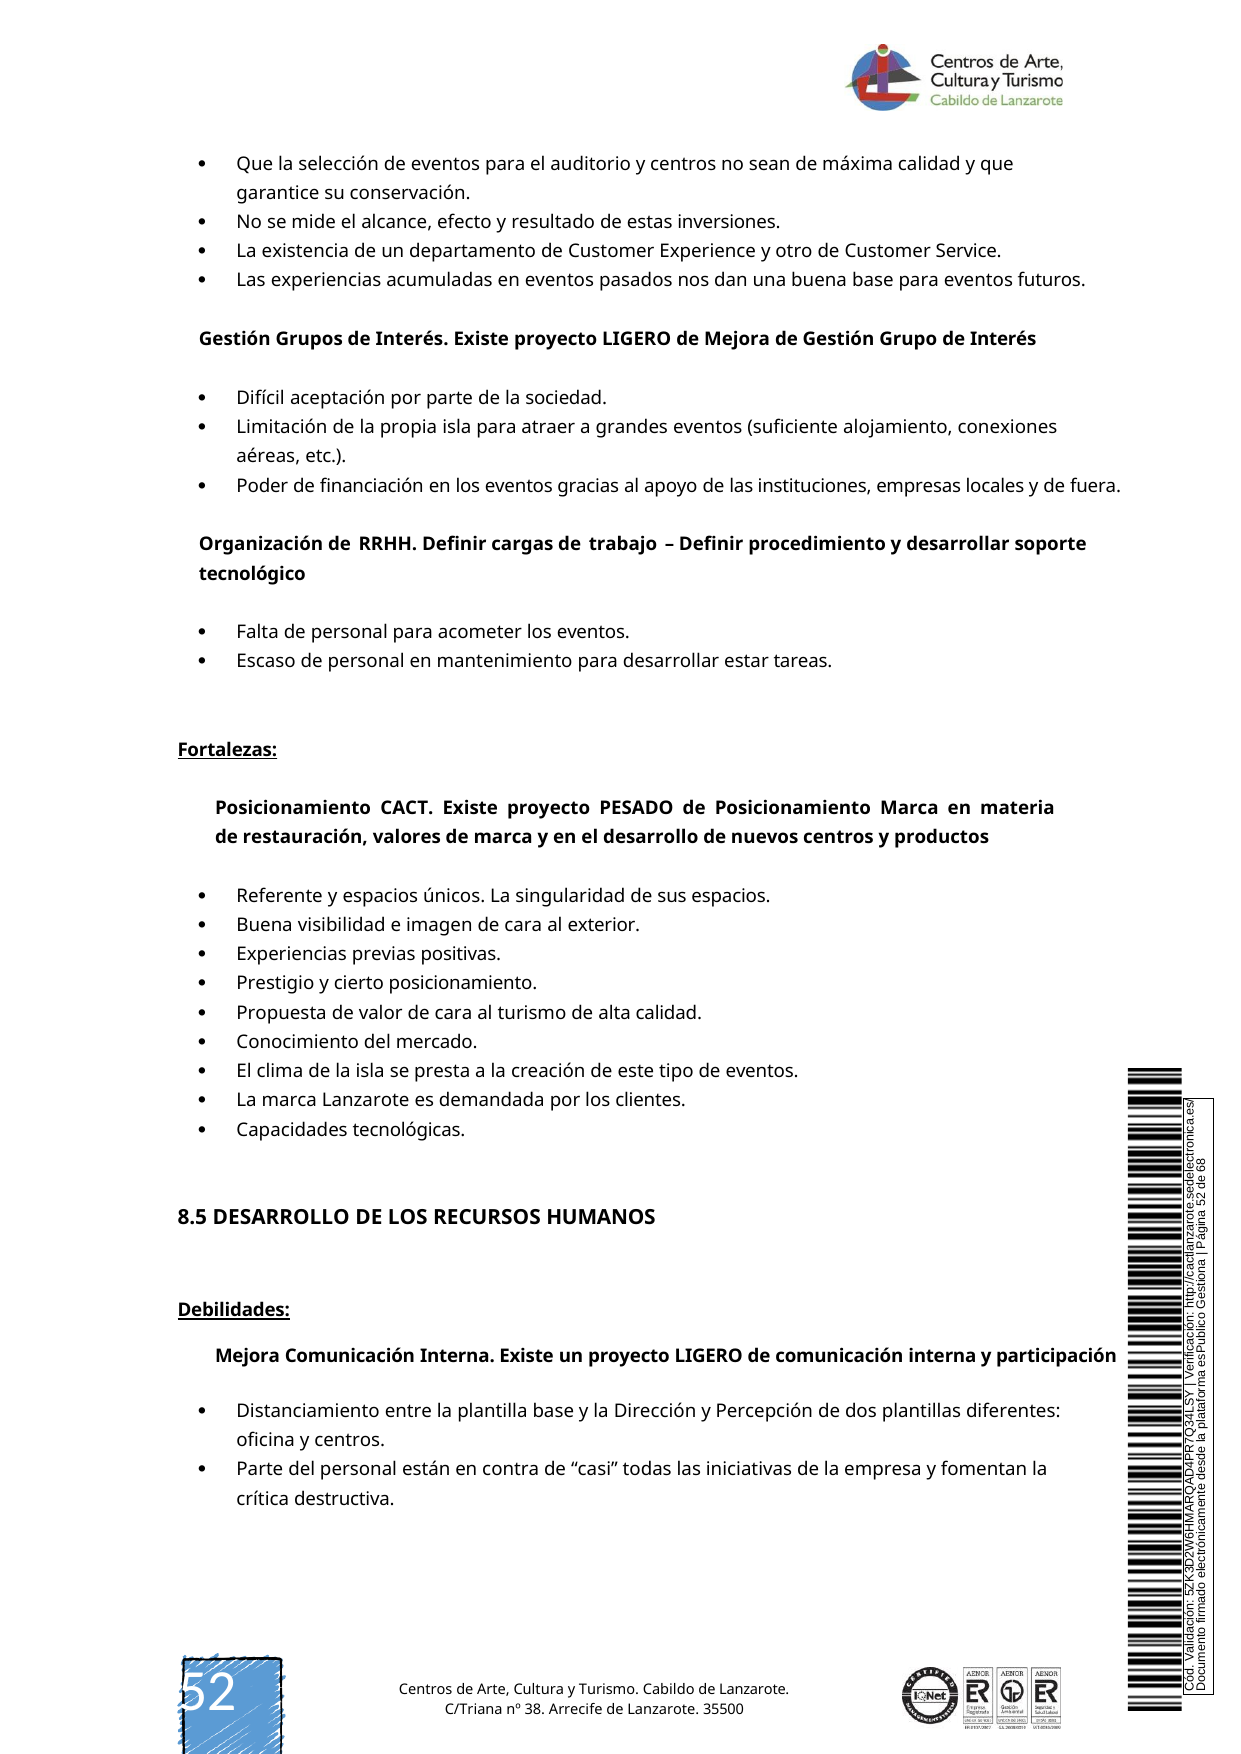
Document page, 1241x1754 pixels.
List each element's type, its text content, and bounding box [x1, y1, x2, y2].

subtitle Mejora Comunicación Interna. Existe un proyecto LIGERO de comunicación interna y participación [215, 1342, 1127, 1368]
list Capacidades tecnológicas. [199, 1116, 1127, 1142]
list La existencia de un departamento de Customer Experience y otro de Customer Service. [199, 237, 1192, 263]
text Centros de Arte, Cultura y Turismo. Cabildo de Lanzarote. [178, 1679, 902, 1699]
list Distanciamiento entre la plantilla base y la Dirección y Percepción de dos plantillas diferentes: oficina y centros. [199, 1398, 1063, 1452]
list Parte del personal están en contra de “casi” todas las iniciativas de la empresa y fomentan la crítica destructiva. [199, 1456, 1063, 1510]
list Prestigio y cierto posicionamiento. [199, 970, 1192, 995]
picture [844, 44, 1063, 111]
list Referente y espacios únicos. La singularidad de sus espacios. [199, 882, 1192, 907]
list Falta de personal para acometer los eventos. [199, 618, 1192, 644]
list Buena visibilidad e imagen de cara al exterior. [199, 911, 1192, 937]
text C/Triana nº 38. Arrecife de Lanzarote. 35500 [178, 1699, 902, 1718]
list El clima de la isla se presta a la creación de este tipo de eventos. [199, 1057, 1192, 1083]
subtitle Fortalezas: [177, 736, 1192, 761]
list Experiencias previas positivas. [199, 940, 1192, 966]
list La marca Lanzarote es demandada por los clientes. [199, 1087, 1127, 1112]
picture [902, 1667, 1061, 1729]
subtitle Debilidades: [177, 1296, 1127, 1322]
list Conocimiento del mercado. [199, 1028, 1192, 1054]
list Escaso de personal en mantenimiento para desarrollar estar tareas. [199, 648, 1192, 673]
list Difícil aceptación por parte de la sociedad. [199, 384, 1192, 410]
list No se mide el alcance, efecto y resultado de estas inversiones. [199, 209, 1192, 234]
subtitle DESARROLLO DE LOS RECURSOS HUMANOS [177, 1202, 1127, 1231]
list Limitación de la propia isla para atraer a grandes eventos (suficiente alojamiento, conexiones aéreas, etc.). [199, 413, 1063, 468]
list Poder de financiación en los eventos gracias al apoyo de las instituciones, empresas locales y de fuera. [199, 472, 1192, 497]
subtitle Gestión Grupos de Interés. Existe proyecto LIGERO de Mejora de Gestión Grupo de Interés [199, 325, 1192, 351]
picture [177, 1653, 286, 1754]
list Que la selección de eventos para el auditorio y centros no sean de máxima calidad y que garantice su conservación. [199, 150, 1063, 205]
list Las experiencias acumuladas en eventos pasados nos dan una buena base para eventos futuros. [199, 267, 1192, 292]
picture [1127, 1068, 1182, 1711]
list Propuesta de valor de cara al turismo de alta calidad. [199, 999, 1192, 1024]
text Cód. Validación: 5ZK3D2W6HMARQAD4PR7Q34LSY | Verificación: http://cactlanzarote.sedelectronica.es/ Documento firmado electrónicamente desde la plataforma esPublico Gestiona | Página 52 de 68 [1184, 1100, 1208, 1693]
subtitle Posicionamiento CACT. Existe proyecto PESADO de Posicionamiento Marca en materia de restauración, valores de marca y en el desarrollo de nuevos centros y productos [215, 794, 1070, 849]
subtitle Organización de RRHH. Definir cargas de trabajo – Definir procedimiento y desarrollar soporte tecnológico [199, 531, 1137, 585]
